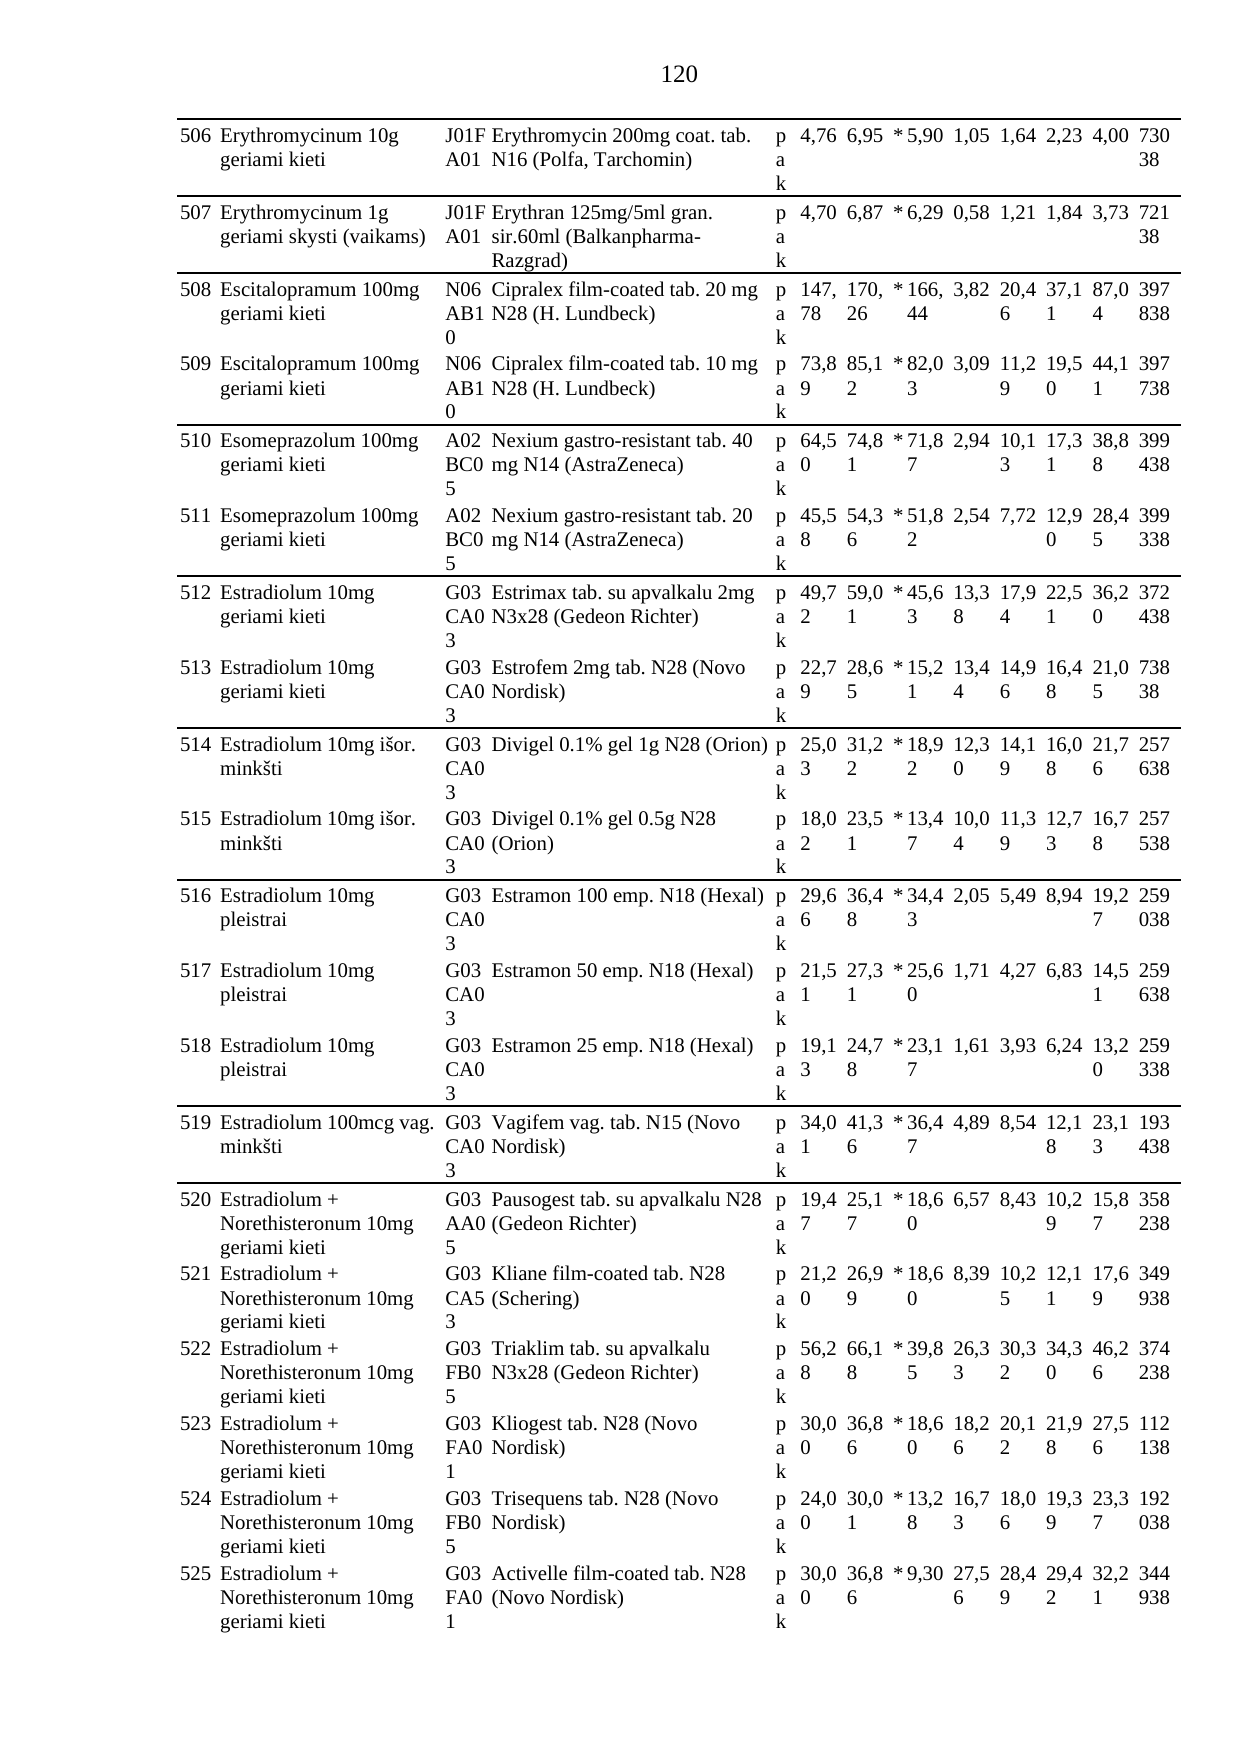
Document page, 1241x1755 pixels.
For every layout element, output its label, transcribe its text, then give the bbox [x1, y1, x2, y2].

table_cell Estradiolum 100mcg vag. minkšti [218, 1107, 443, 1182]
table_cell 4,76 [798, 120, 844, 195]
table_cell 28,45 [1090, 500, 1136, 575]
table_cell Estradiolum 10mg išor. minkšti [218, 804, 443, 878]
table_cell Triaklim tab. su apvalkalu N3x28 (Gedeon Richter) [489, 1334, 773, 1408]
table_cell A02BC05 [443, 500, 489, 575]
table_cell 49,72 [798, 577, 844, 652]
table_cell 26,99 [844, 1259, 890, 1333]
table_cell 21,05 [1090, 652, 1136, 727]
table_cell pak [773, 1030, 798, 1105]
table_cell 19,50 [1043, 349, 1089, 423]
table_cell 516 [177, 881, 217, 955]
table_cell pak [773, 652, 798, 727]
table_cell 10,13 [997, 426, 1043, 500]
table_cell G03CA03 [443, 955, 489, 1030]
table_cell 5,90 [904, 120, 951, 195]
table_cell 8,54 [997, 1107, 1043, 1182]
table_cell 23,37 [1090, 1483, 1136, 1558]
table_cell 18,92 [904, 729, 951, 804]
table_cell 2,54 [951, 500, 997, 575]
table_cell 72138 [1136, 197, 1181, 272]
table_cell 511 [177, 500, 217, 575]
table_cell 1,64 [997, 120, 1043, 195]
table_cell 10,04 [951, 804, 997, 878]
table_cell G03CA03 [443, 577, 489, 652]
table_cell 18,60 [904, 1184, 951, 1259]
table_cell Estramon 50 emp. N18 (Hexal) [489, 955, 773, 1030]
table_cell 18,06 [997, 1483, 1043, 1558]
table_cell Estramon 25 emp. N18 (Hexal) [489, 1030, 773, 1105]
table_cell Estradiolum + Norethisteronum 10mg geriami kieti [218, 1184, 443, 1259]
table_cell 25,17 [844, 1184, 890, 1259]
table_cell 17,31 [1043, 426, 1089, 500]
table_cell 27,56 [951, 1558, 997, 1633]
table_cell 36,20 [1090, 577, 1136, 652]
table_cell 13,44 [951, 652, 997, 727]
table_cell 374238 [1136, 1334, 1181, 1408]
table_cell 54,36 [844, 500, 890, 575]
table_cell pak [773, 1184, 798, 1259]
table_cell 349938 [1136, 1259, 1181, 1333]
table_cell pak [773, 274, 798, 349]
table_cell Trisequens tab. N28 (Novo Nordisk) [489, 1483, 773, 1558]
table_cell 1,05 [951, 120, 997, 195]
table_cell 23,17 [904, 1030, 951, 1105]
table_cell 12,90 [1043, 500, 1089, 575]
table_cell * [890, 274, 904, 349]
table_cell 82,03 [904, 349, 951, 423]
table_cell G03FB05 [443, 1483, 489, 1558]
table_cell 15,21 [904, 652, 951, 727]
table_cell * [890, 1483, 904, 1558]
table_cell J01FA01 [443, 120, 489, 195]
table_cell pak [773, 1107, 798, 1182]
table_cell 34,43 [904, 881, 951, 955]
table_cell 9,30 [904, 1558, 951, 1633]
table_cell 29,42 [1043, 1558, 1089, 1633]
table_cell 525 [177, 1558, 217, 1633]
table_cell Erythran 125mg/5ml gran. sir.60ml (Balkanpharma-Razgrad) [489, 197, 773, 272]
table_cell 16,08 [1043, 729, 1089, 804]
table_cell 16,48 [1043, 652, 1089, 727]
table_cell 397838 [1136, 274, 1181, 349]
table_cell 372438 [1136, 577, 1181, 652]
table_cell 66,18 [844, 1334, 890, 1408]
table_cell 510 [177, 426, 217, 500]
table_cell 6,24 [1043, 1030, 1089, 1105]
table_cell * [890, 1259, 904, 1333]
table_cell 147,78 [798, 274, 844, 349]
table_cell 30,32 [997, 1334, 1043, 1408]
table_cell 508 [177, 274, 217, 349]
table_cell 12,30 [951, 729, 997, 804]
table_cell 4,70 [798, 197, 844, 272]
table_cell * [890, 881, 904, 955]
table_cell 19,13 [798, 1030, 844, 1105]
table_cell pak [773, 197, 798, 272]
table_cell pak [773, 120, 798, 195]
table_cell 17,94 [997, 577, 1043, 652]
table_cell 14,51 [1090, 955, 1136, 1030]
table_cell Estradiolum 10mg pleistrai [218, 1030, 443, 1105]
table_cell 36,86 [844, 1408, 890, 1483]
table_cell G03CA03 [443, 729, 489, 804]
table_cell pak [773, 804, 798, 878]
table_cell 517 [177, 955, 217, 1030]
table_cell 64,50 [798, 426, 844, 500]
table_cell Estrimax tab. su apvalkalu 2mg N3x28 (Gedeon Richter) [489, 577, 773, 652]
table_cell * [890, 1334, 904, 1408]
table_cell * [890, 955, 904, 1030]
table_cell 19,47 [798, 1184, 844, 1259]
table_cell 1,21 [997, 197, 1043, 272]
table_cell 1,84 [1043, 197, 1089, 272]
table_cell 29,66 [798, 881, 844, 955]
table_cell 12,18 [1043, 1107, 1089, 1182]
table_cell 59,01 [844, 577, 890, 652]
table_cell Estramon 100 emp. N18 (Hexal) [489, 881, 773, 955]
table_cell 36,47 [904, 1107, 951, 1182]
table_cell Estradiolum 10mg pleistrai [218, 955, 443, 1030]
table_cell 13,38 [951, 577, 997, 652]
table_cell 74,81 [844, 426, 890, 500]
table_cell 4,27 [997, 955, 1043, 1030]
table_cell 3,09 [951, 349, 997, 423]
table_cell Estrofem 2mg tab. N28 (Novo Nordisk) [489, 652, 773, 727]
table_cell 22,79 [798, 652, 844, 727]
table_cell Pausogest tab. su apvalkalu N28 (Gedeon Richter) [489, 1184, 773, 1259]
table_cell pak [773, 1558, 798, 1633]
table_cell 10,25 [997, 1259, 1043, 1333]
table_cell Estradiolum + Norethisteronum 10mg geriami kieti [218, 1558, 443, 1633]
table_cell 18,60 [904, 1408, 951, 1483]
table_cell Cipralex film-coated tab. 10 mg N28 (H. Lundbeck) [489, 349, 773, 423]
table_cell 13,20 [1090, 1030, 1136, 1105]
table_cell G03CA53 [443, 1259, 489, 1333]
table_cell 524 [177, 1483, 217, 1558]
table_cell 6,83 [1043, 955, 1089, 1030]
table_cell Esomeprazolum 100mg geriami kieti [218, 500, 443, 575]
table_cell 25,60 [904, 955, 951, 1030]
table_cell * [890, 1558, 904, 1633]
table_cell Estradiolum 10mg išor. minkšti [218, 729, 443, 804]
table_cell 31,22 [844, 729, 890, 804]
table_cell 521 [177, 1259, 217, 1333]
table_cell 26,33 [951, 1334, 997, 1408]
table_cell * [890, 426, 904, 500]
table_cell 7,72 [997, 500, 1043, 575]
table_cell * [890, 1408, 904, 1483]
table_cell 22,51 [1043, 577, 1089, 652]
table_cell pak [773, 1259, 798, 1333]
table_cell Erythromycinum 10g geriami kieti [218, 120, 443, 195]
table_cell 56,28 [798, 1334, 844, 1408]
table_cell * [890, 729, 904, 804]
table_cell 34,30 [1043, 1334, 1089, 1408]
table_cell 8,43 [997, 1184, 1043, 1259]
table_cell * [890, 577, 904, 652]
table_cell G03FA01 [443, 1558, 489, 1633]
table_cell pak [773, 500, 798, 575]
table_cell 16,78 [1090, 804, 1136, 878]
table_cell pak [773, 1483, 798, 1558]
table_cell 507 [177, 197, 217, 272]
table_cell 3,93 [997, 1030, 1043, 1105]
table_cell pak [773, 1408, 798, 1483]
table_cell 259038 [1136, 881, 1181, 955]
table_cell Cipralex film-coated tab. 20 mg N28 (H. Lundbeck) [489, 274, 773, 349]
table_cell 344938 [1136, 1558, 1181, 1633]
table_cell Escitalopramum 100mg geriami kieti [218, 349, 443, 423]
table_cell 46,26 [1090, 1334, 1136, 1408]
table_cell 2,05 [951, 881, 997, 955]
table_cell 38,88 [1090, 426, 1136, 500]
table_cell * [890, 500, 904, 575]
table_cell 73,89 [798, 349, 844, 423]
table_cell G03CA03 [443, 881, 489, 955]
table_cell 13,28 [904, 1483, 951, 1558]
table_cell 6,29 [904, 197, 951, 272]
table_cell 37,11 [1043, 274, 1089, 349]
table_cell Estradiolum 10mg geriami kieti [218, 577, 443, 652]
table_cell 34,01 [798, 1107, 844, 1182]
table_cell 18,26 [951, 1408, 997, 1483]
table_cell 5,49 [997, 881, 1043, 955]
table_cell 36,86 [844, 1558, 890, 1633]
table_cell pak [773, 349, 798, 423]
table_cell * [890, 197, 904, 272]
table_cell 2,23 [1043, 120, 1089, 195]
table_cell Esomeprazolum 100mg geriami kieti [218, 426, 443, 500]
table_cell 39,85 [904, 1334, 951, 1408]
table_cell 12,11 [1043, 1259, 1089, 1333]
table_cell Kliane film-coated tab. N28 (Schering) [489, 1259, 773, 1333]
table_cell pak [773, 577, 798, 652]
table_cell 11,29 [997, 349, 1043, 423]
table_cell 44,11 [1090, 349, 1136, 423]
table_cell 23,51 [844, 804, 890, 878]
table_cell 8,94 [1043, 881, 1089, 955]
table_cell Escitalopramum 100mg geriami kieti [218, 274, 443, 349]
table_cell 20,46 [997, 274, 1043, 349]
table_cell Activelle film-coated tab. N28 (Novo Nordisk) [489, 1558, 773, 1633]
table_cell 73038 [1136, 120, 1181, 195]
table_cell 32,21 [1090, 1558, 1136, 1633]
table_cell Nexium gastro-resistant tab. 40 mg N14 (AstraZeneca) [489, 426, 773, 500]
table_cell 1,71 [951, 955, 997, 1030]
table_cell G03FB05 [443, 1334, 489, 1408]
table_cell Divigel 0.1% gel 1g N28 (Orion) [489, 729, 773, 804]
table_cell 73838 [1136, 652, 1181, 727]
table_cell Estradiolum 10mg geriami kieti [218, 652, 443, 727]
table_cell G03AA05 [443, 1184, 489, 1259]
table_cell J01FA01 [443, 197, 489, 272]
table_cell 21,20 [798, 1259, 844, 1333]
table_cell 21,98 [1043, 1408, 1089, 1483]
table_cell 14,96 [997, 652, 1043, 727]
table_cell * [890, 349, 904, 423]
table_cell Estradiolum + Norethisteronum 10mg geriami kieti [218, 1259, 443, 1333]
table_cell 6,57 [951, 1184, 997, 1259]
table_cell 166,44 [904, 274, 951, 349]
table_cell 515 [177, 804, 217, 878]
table_cell Estradiolum + Norethisteronum 10mg geriami kieti [218, 1408, 443, 1483]
table_cell A02BC05 [443, 426, 489, 500]
table_cell 6,87 [844, 197, 890, 272]
table_cell 518 [177, 1030, 217, 1105]
table_cell 112138 [1136, 1408, 1181, 1483]
table_cell 6,95 [844, 120, 890, 195]
table_cell 27,56 [1090, 1408, 1136, 1483]
table_cell 13,47 [904, 804, 951, 878]
table_cell Erythromycin 200mg coat. tab. N16 (Polfa, Tarchomin) [489, 120, 773, 195]
table_cell 27,31 [844, 955, 890, 1030]
table_cell 257638 [1136, 729, 1181, 804]
table_cell 358238 [1136, 1184, 1181, 1259]
table_cell 523 [177, 1408, 217, 1483]
table_cell * [890, 1107, 904, 1182]
table_cell 397738 [1136, 349, 1181, 423]
table_cell Estradiolum 10mg pleistrai [218, 881, 443, 955]
table_cell 14,19 [997, 729, 1043, 804]
table_cell 512 [177, 577, 217, 652]
table_cell * [890, 120, 904, 195]
table_cell 192038 [1136, 1483, 1181, 1558]
table_cell 3,73 [1090, 197, 1136, 272]
table_cell 25,03 [798, 729, 844, 804]
table_cell * [890, 1184, 904, 1259]
table_cell 28,65 [844, 652, 890, 727]
table_cell 4,00 [1090, 120, 1136, 195]
table_cell G03CA03 [443, 652, 489, 727]
table_cell 4,89 [951, 1107, 997, 1182]
table_cell Erythromycinum 1g geriami skysti (vaikams) [218, 197, 443, 272]
table_cell 519 [177, 1107, 217, 1182]
table_cell Nexium gastro-resistant tab. 20 mg N14 (AstraZeneca) [489, 500, 773, 575]
table_cell 193438 [1136, 1107, 1181, 1182]
table_cell 41,36 [844, 1107, 890, 1182]
table_cell G03FA01 [443, 1408, 489, 1483]
table_cell 20,12 [997, 1408, 1043, 1483]
table_cell 23,13 [1090, 1107, 1136, 1182]
table_cell 21,76 [1090, 729, 1136, 804]
table_cell G03CA03 [443, 1107, 489, 1182]
table_cell 45,63 [904, 577, 951, 652]
table_cell 24,00 [798, 1483, 844, 1558]
table_cell pak [773, 955, 798, 1030]
table_cell 11,39 [997, 804, 1043, 878]
table_cell 45,58 [798, 500, 844, 575]
table_cell Estradiolum + Norethisteronum 10mg geriami kieti [218, 1483, 443, 1558]
table_cell Divigel 0.1% gel 0.5g N28 (Orion) [489, 804, 773, 878]
table_cell 85,12 [844, 349, 890, 423]
table_cell 170,26 [844, 274, 890, 349]
table_cell * [890, 1030, 904, 1105]
table_cell pak [773, 881, 798, 955]
table_cell 18,02 [798, 804, 844, 878]
table_cell pak [773, 1334, 798, 1408]
table_cell 257538 [1136, 804, 1181, 878]
table_cell 8,39 [951, 1259, 997, 1333]
table_cell 2,94 [951, 426, 997, 500]
table_cell G03CA03 [443, 1030, 489, 1105]
table_cell 17,69 [1090, 1259, 1136, 1333]
table_cell 514 [177, 729, 217, 804]
table_cell pak [773, 729, 798, 804]
table_cell 87,04 [1090, 274, 1136, 349]
table_cell * [890, 652, 904, 727]
table_cell 19,27 [1090, 881, 1136, 955]
table_cell 51,82 [904, 500, 951, 575]
table_cell 24,78 [844, 1030, 890, 1105]
table_cell pak [773, 426, 798, 500]
table_cell Estradiolum + Norethisteronum 10mg geriami kieti [218, 1334, 443, 1408]
table_cell 12,73 [1043, 804, 1089, 878]
table_cell 21,51 [798, 955, 844, 1030]
table_cell N06AB10 [443, 349, 489, 423]
table_cell * [890, 804, 904, 878]
table_cell 36,48 [844, 881, 890, 955]
table_cell 10,29 [1043, 1184, 1089, 1259]
table_cell 30,01 [844, 1483, 890, 1558]
table_cell 1,61 [951, 1030, 997, 1105]
table_cell 399438 [1136, 426, 1181, 500]
table_cell 30,00 [798, 1558, 844, 1633]
table_cell 513 [177, 652, 217, 727]
table_cell Kliogest tab. N28 (Novo Nordisk) [489, 1408, 773, 1483]
table_cell 15,87 [1090, 1184, 1136, 1259]
table_cell 16,73 [951, 1483, 997, 1558]
table_cell 71,87 [904, 426, 951, 500]
table_cell 506 [177, 120, 217, 195]
table_cell 18,60 [904, 1259, 951, 1333]
table_cell 3,82 [951, 274, 997, 349]
table_cell 399338 [1136, 500, 1181, 575]
table_cell 19,39 [1043, 1483, 1089, 1558]
table_cell 259638 [1136, 955, 1181, 1030]
table_cell 509 [177, 349, 217, 423]
table_cell N06AB10 [443, 274, 489, 349]
table_cell 0,58 [951, 197, 997, 272]
table_cell 520 [177, 1184, 217, 1259]
table_cell 259338 [1136, 1030, 1181, 1105]
table_cell 522 [177, 1334, 217, 1408]
table_cell Vagifem vag. tab. N15 (Novo Nordisk) [489, 1107, 773, 1182]
table_cell 30,00 [798, 1408, 844, 1483]
table_cell G03CA03 [443, 804, 489, 878]
table_cell 28,49 [997, 1558, 1043, 1633]
